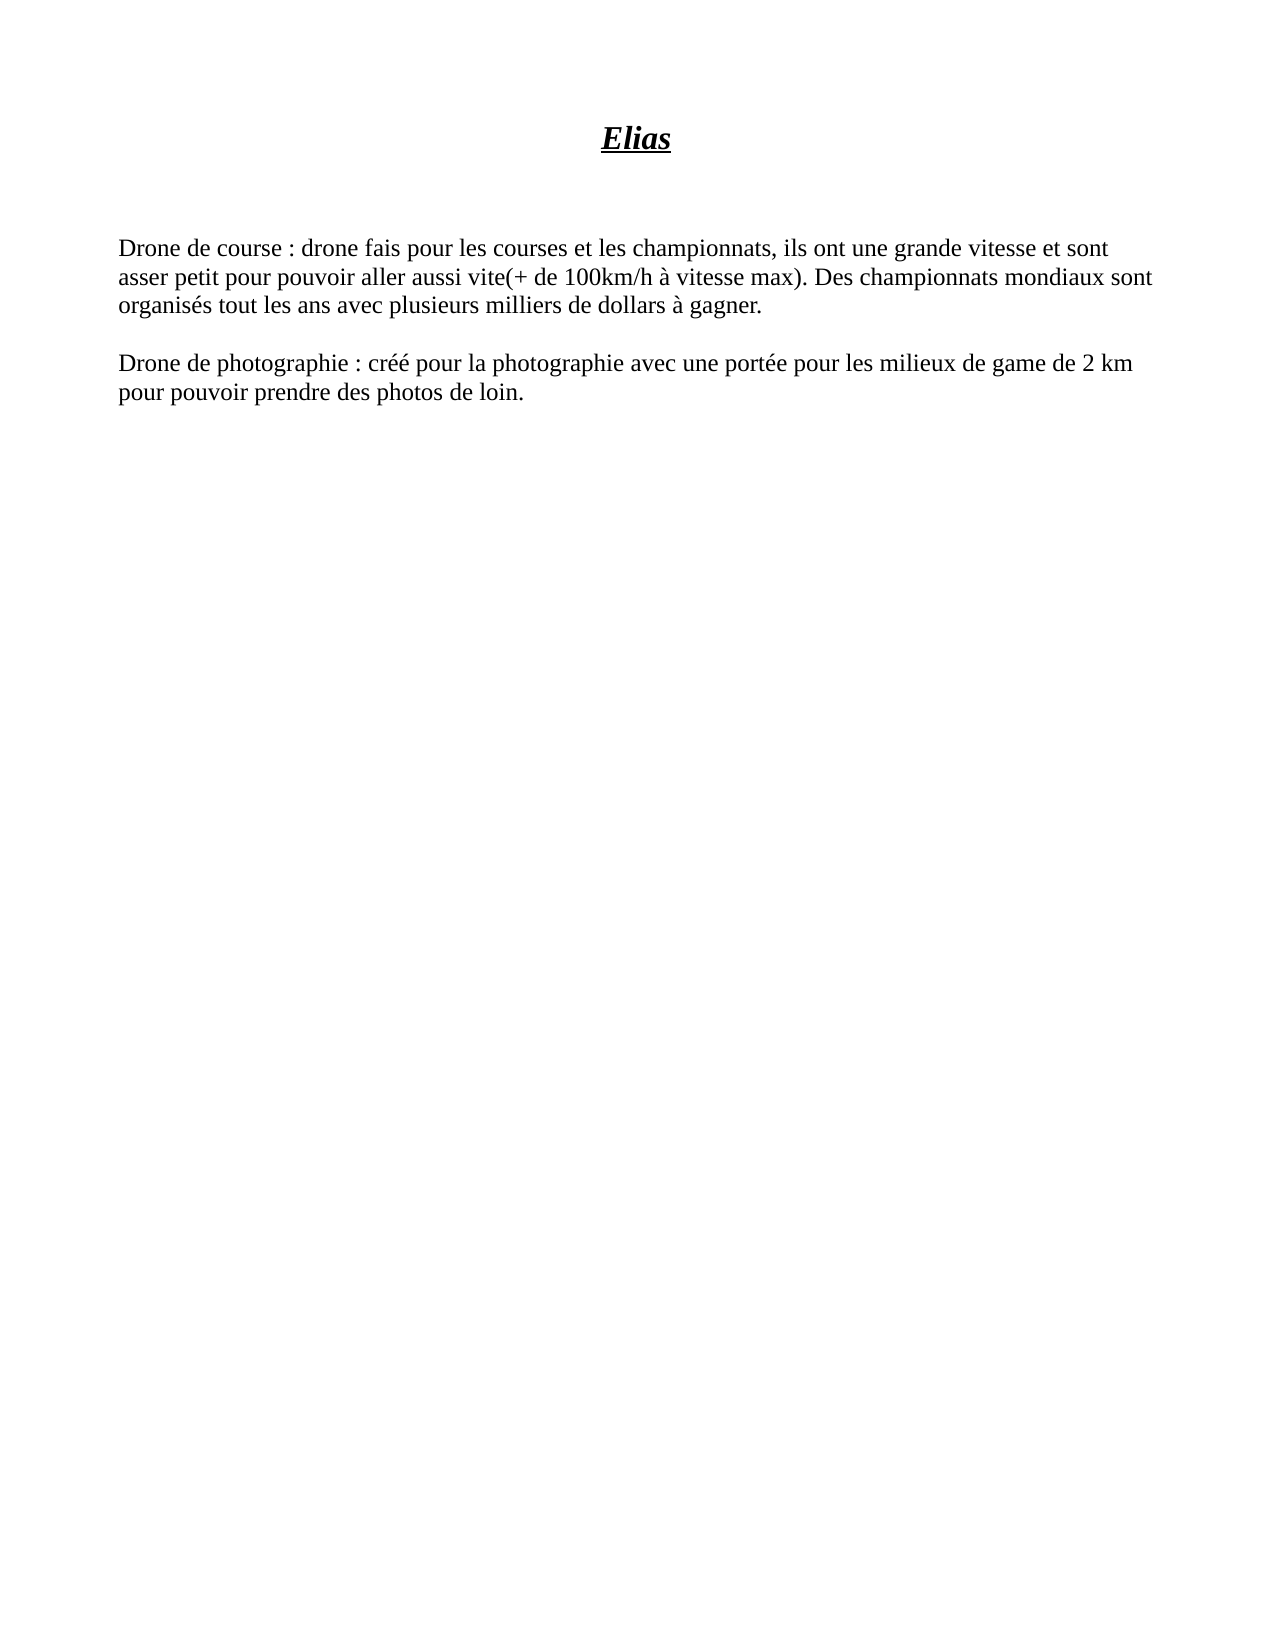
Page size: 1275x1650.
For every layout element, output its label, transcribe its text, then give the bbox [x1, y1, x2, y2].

text Drone de course : drone fais pour les courses et les championnats, ils ont une grande vitesse et sont asser petit pour pouvoir aller aussi vite(+ de 100km/h à vitesse max). Des championnats mondiaux sont organisés tout les ans avec plusieurs milliers de dollars à gagner. [118, 233, 1157, 319]
text Elias [118, 118, 1157, 156]
text Drone de photographie : créé pour la photographie avec une portée pour les milieux de game de 2 km pour pouvoir prendre des photos de loin. [118, 348, 1157, 406]
